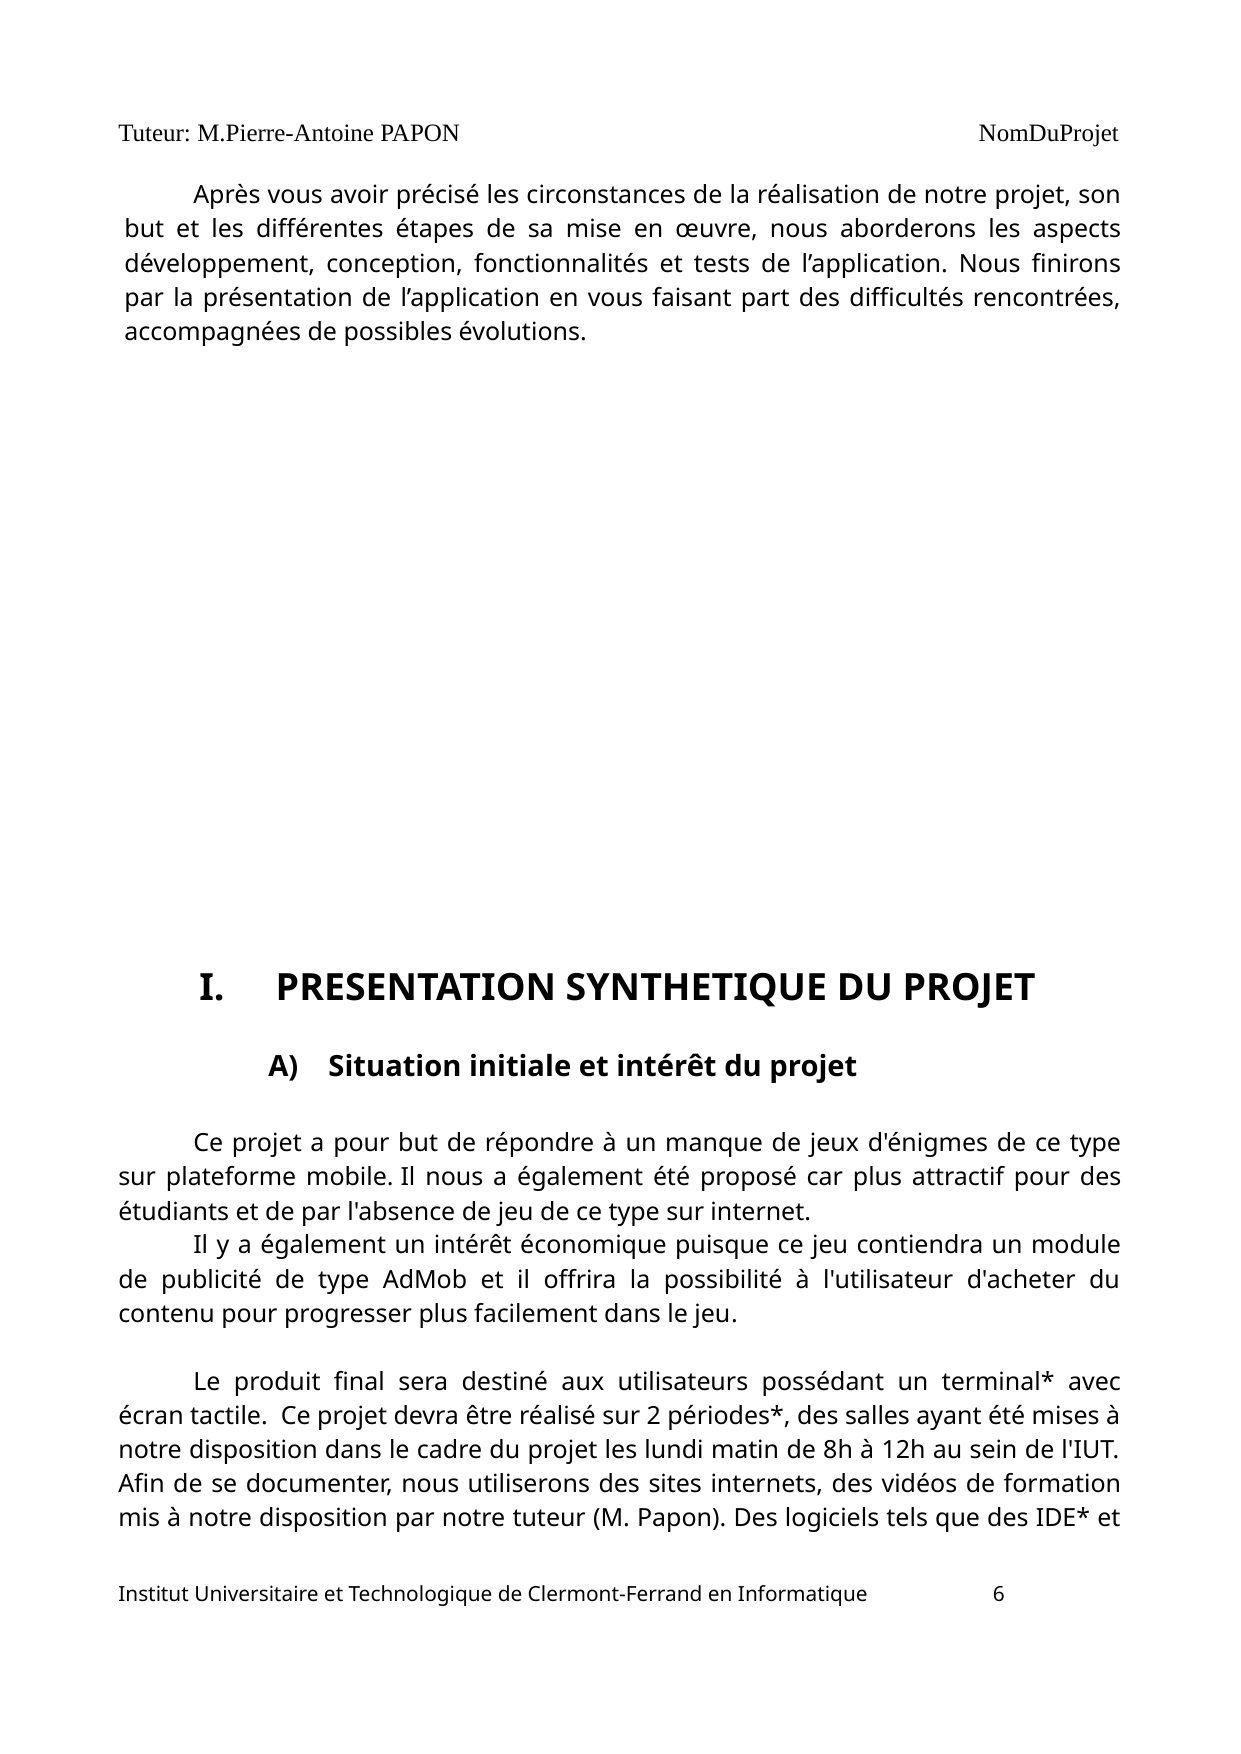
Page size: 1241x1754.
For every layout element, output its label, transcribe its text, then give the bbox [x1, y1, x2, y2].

text Il y a également un intérêt économique puisque ce jeu contiendra un module de publicité de type AdMob et il offrira la possibilité à l'utilisateur d'acheter du contenu pour progresser plus facilement dans le jeu. [118, 1227, 1122, 1329]
text Après vous avoir précisé les circonstances de la réalisation de notre projet, son but et les différentes étapes de sa mise en œuvre, nous aborderons les aspects développement, conception, fonctionnalités et tests de l’application. Nous finirons par la présentation de l’application en vous faisant part des difficultés rencontrées, accompagnées de possibles évolutions. [124, 177, 1122, 347]
text Ce projet a pour but de répondre à un manque de jeux d'énigmes de ce type sur plateforme mobile. Il nous a également été proposé car plus attractif pour des étudiants et de par l'absence de jeu de ce type sur internet. [118, 1125, 1122, 1227]
list PRESENTATION SYNTHETIQUE DU PROJET [199, 961, 1122, 1012]
list Situation initiale et intérêt du projet [268, 1046, 1122, 1085]
text Le produit final sera destiné aux utilisateurs possédant un terminal* avec écran tactile. Ce projet devra être réalisé sur 2 périodes*, des salles ayant été mises à notre disposition dans le cadre du projet les lundi matin de 8h à 12h au sein de l'IUT. Afin de se documenter, nous utiliserons des sites internets, des vidéos de formation mis à notre disposition par notre tuteur (M. Papon). Des logiciels tels que des IDE* et [118, 1363, 1122, 1534]
